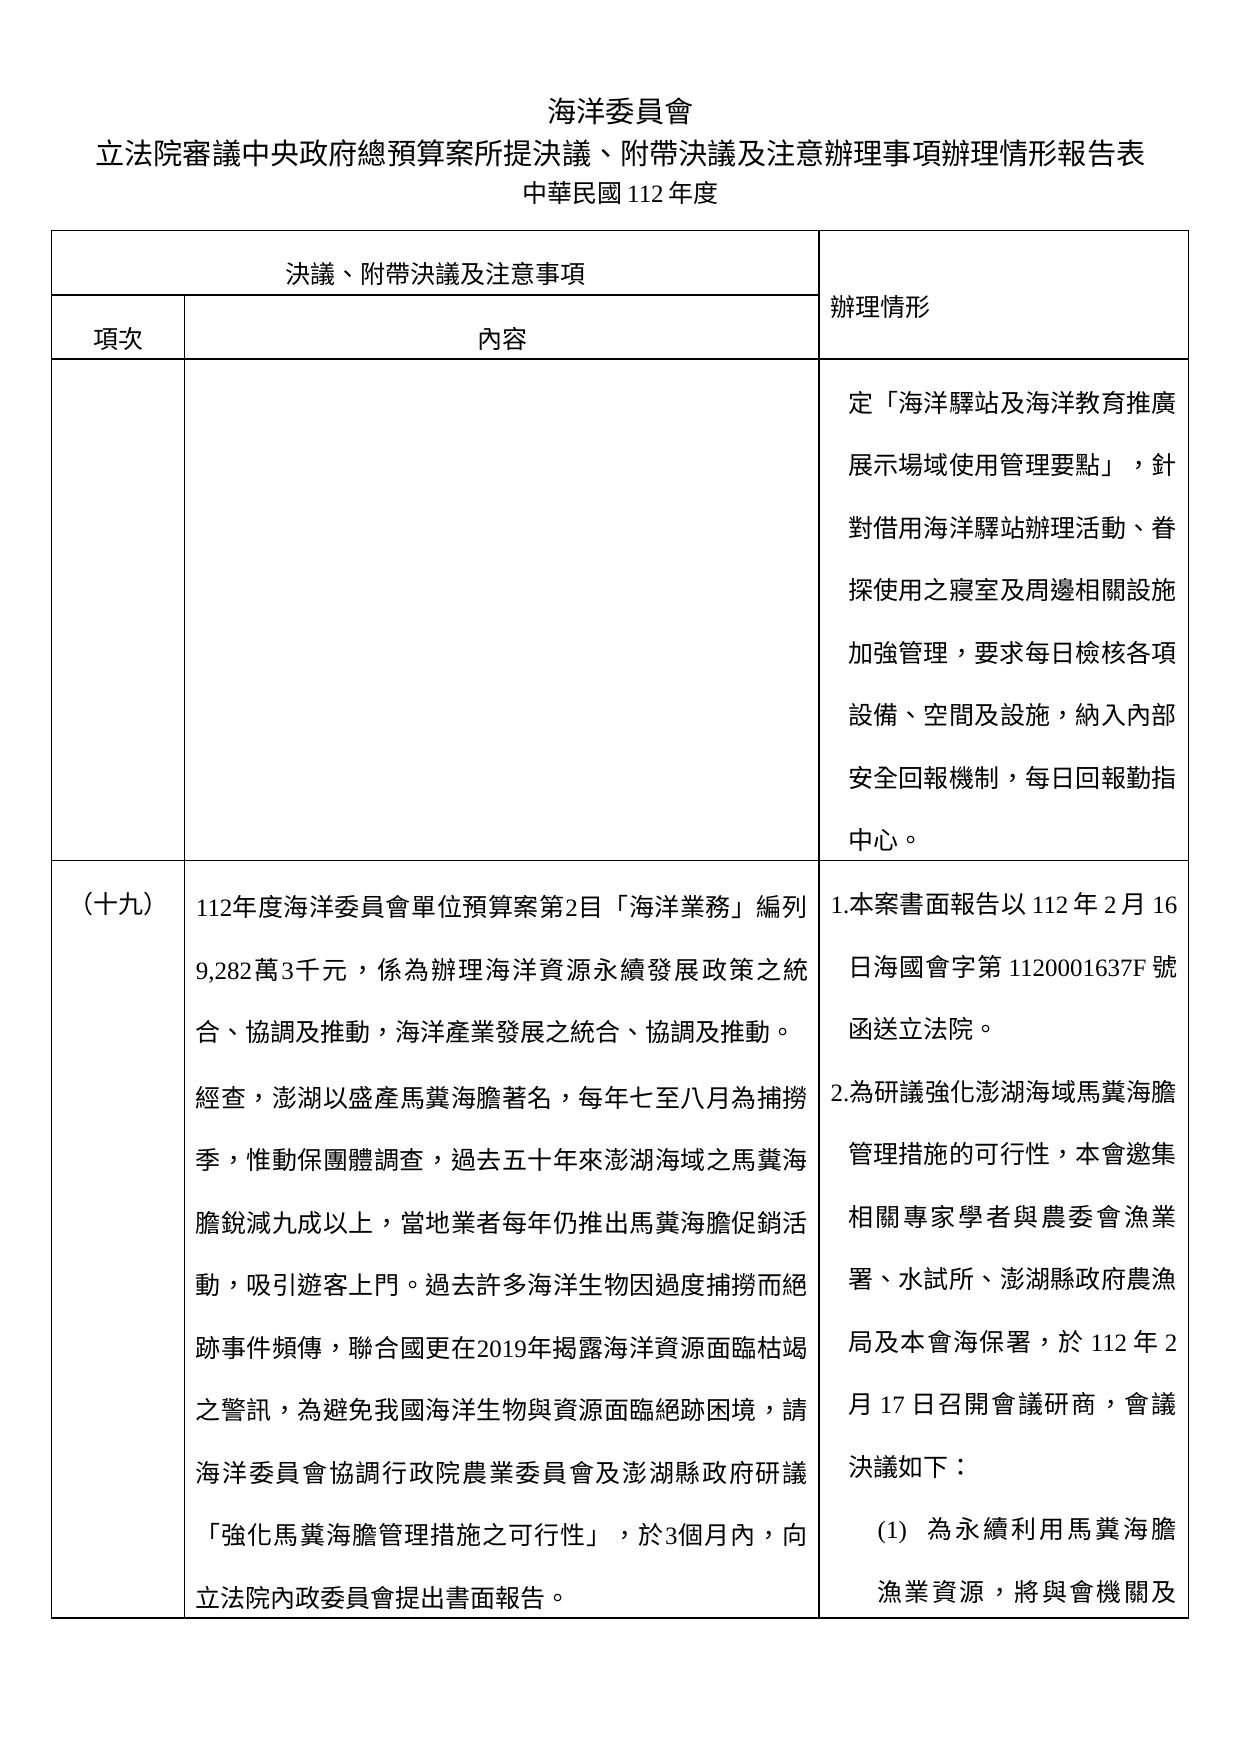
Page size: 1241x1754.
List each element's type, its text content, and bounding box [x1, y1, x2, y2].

table_cell 定「海洋驛站及海洋教育推廣展示場域使用管理要點」，針對借用海洋驛站辦理活動、眷探使用之寢室及周邊相關設施加強管理，要求每日檢核各項設備、空間及設施，納入內部安全回報機制，每日回報勤指中心。 [820, 360, 1188, 859]
table_cell [52, 360, 184, 859]
table_cell （十九） [52, 861, 184, 1617]
table_header 決議、附帶決議及注意事項 [52, 231, 818, 294]
table_cell 內容 [185, 296, 818, 358]
table_cell 112年度海洋委員會單位預算案第2目「海洋業務」編列9,282萬3千元，係為辦理海洋資源永續發展政策之統合、協調及推動，海洋產業發展之統合、協調及推動。 經查，澎湖以盛產馬糞海膽著名，每年七至八月為捕撈季，惟動保團體調查，過去五十年來澎湖海域之馬糞海膽銳減九成以上，當地業者每年仍推出馬糞海膽促銷活動，吸引遊客上門。過去許多海洋生物因過度捕撈而絕跡事件頻傳，聯合國更在2019年揭露海洋資源面臨枯竭之警訊，為避免我國海洋生物與資源面臨絕跡困境，請海洋委員會協調行政院農業委員會及澎湖縣政府研議「強化馬糞海膽管理措施之可行性」，於3個月內，向立法院內政委員會提出書面報告。 [185, 861, 818, 1617]
table_header 辦理情形 [820, 231, 1188, 358]
table_cell 項次 [52, 296, 184, 358]
table_cell [185, 360, 818, 859]
table_cell 本案書面報告以112年2月16日海國會字第1120001637F號函送立法院。 為研議強化澎湖海域馬糞海膽管理措施的可行性，本會邀集相關專家學者與農委會漁業署、水試所、澎湖縣政府農漁局及本會海保署，於112年2月17日召開會議研商，會議決議如下： 為永續利用馬糞海膽漁業資源，將與會機關及 [820, 861, 1188, 1617]
